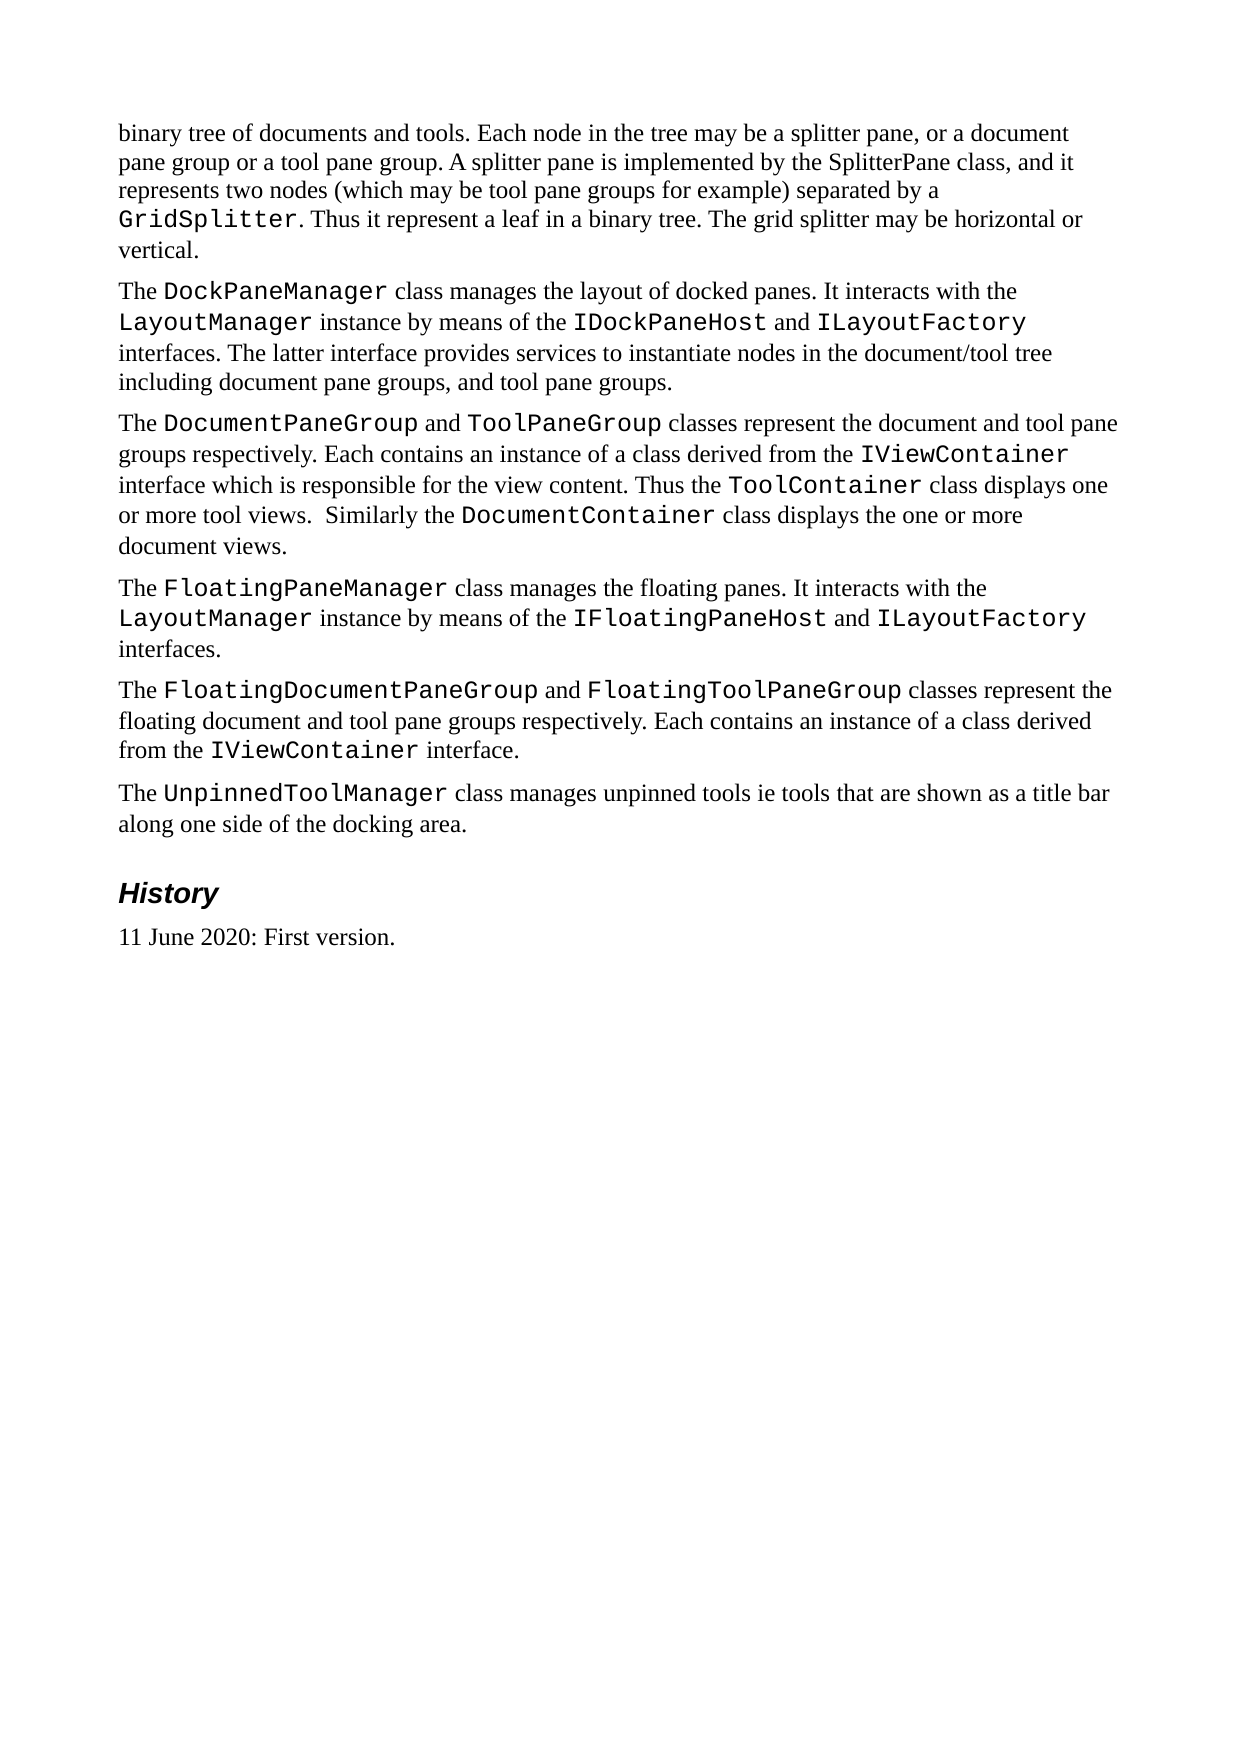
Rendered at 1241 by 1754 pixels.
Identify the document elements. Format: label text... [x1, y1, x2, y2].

text 11 June 2020: First version. [118, 922, 1122, 950]
text binary tree of documents and tools. Each node in the tree may be a splitter pane, or a document pane group or a tool pane group. A splitter pane is implemented by the SplitterPane class, and it represents two nodes (which may be tool pane groups for example) separated by a GridSplitter. Thus it represent a leaf in a binary tree. The grid splitter may be horizontal or vertical. [118, 118, 1122, 264]
text The FloatingDocumentPaneGroup and FloatingToolPaneGroup classes represent the floating document and tool pane groups respectively. Each contains an instance of a class derived from the IViewContainer interface. [118, 676, 1122, 766]
text The FloatingPaneManager class manages the floating panes. It interacts with the LayoutManager instance by means of the IFloatingPaneHost and ILayoutFactory interfaces. [118, 573, 1122, 663]
text The UnpinnedToolManager class manages unpinned tools ie tools that are shown as a title bar along one side of the docking area. [118, 778, 1122, 838]
subtitle History [118, 876, 1122, 909]
text The DockPaneManager class manages the layout of docked panes. It interacts with the LayoutManager instance by means of the IDockPaneHost and ILayoutFactory interfaces. The latter interface provides services to instantiate nodes in the document/tool tree including document pane groups, and tool pane groups. [118, 276, 1122, 396]
text The DocumentPaneGroup and ToolPaneGroup classes represent the document and tool pane groups respectively. Each contains an instance of a class derived from the IViewContainer interface which is responsible for the view content. Thus the ToolContainer class displays one or more tool views. Similarly the DocumentContainer class displays the one or more document views. [118, 408, 1122, 560]
